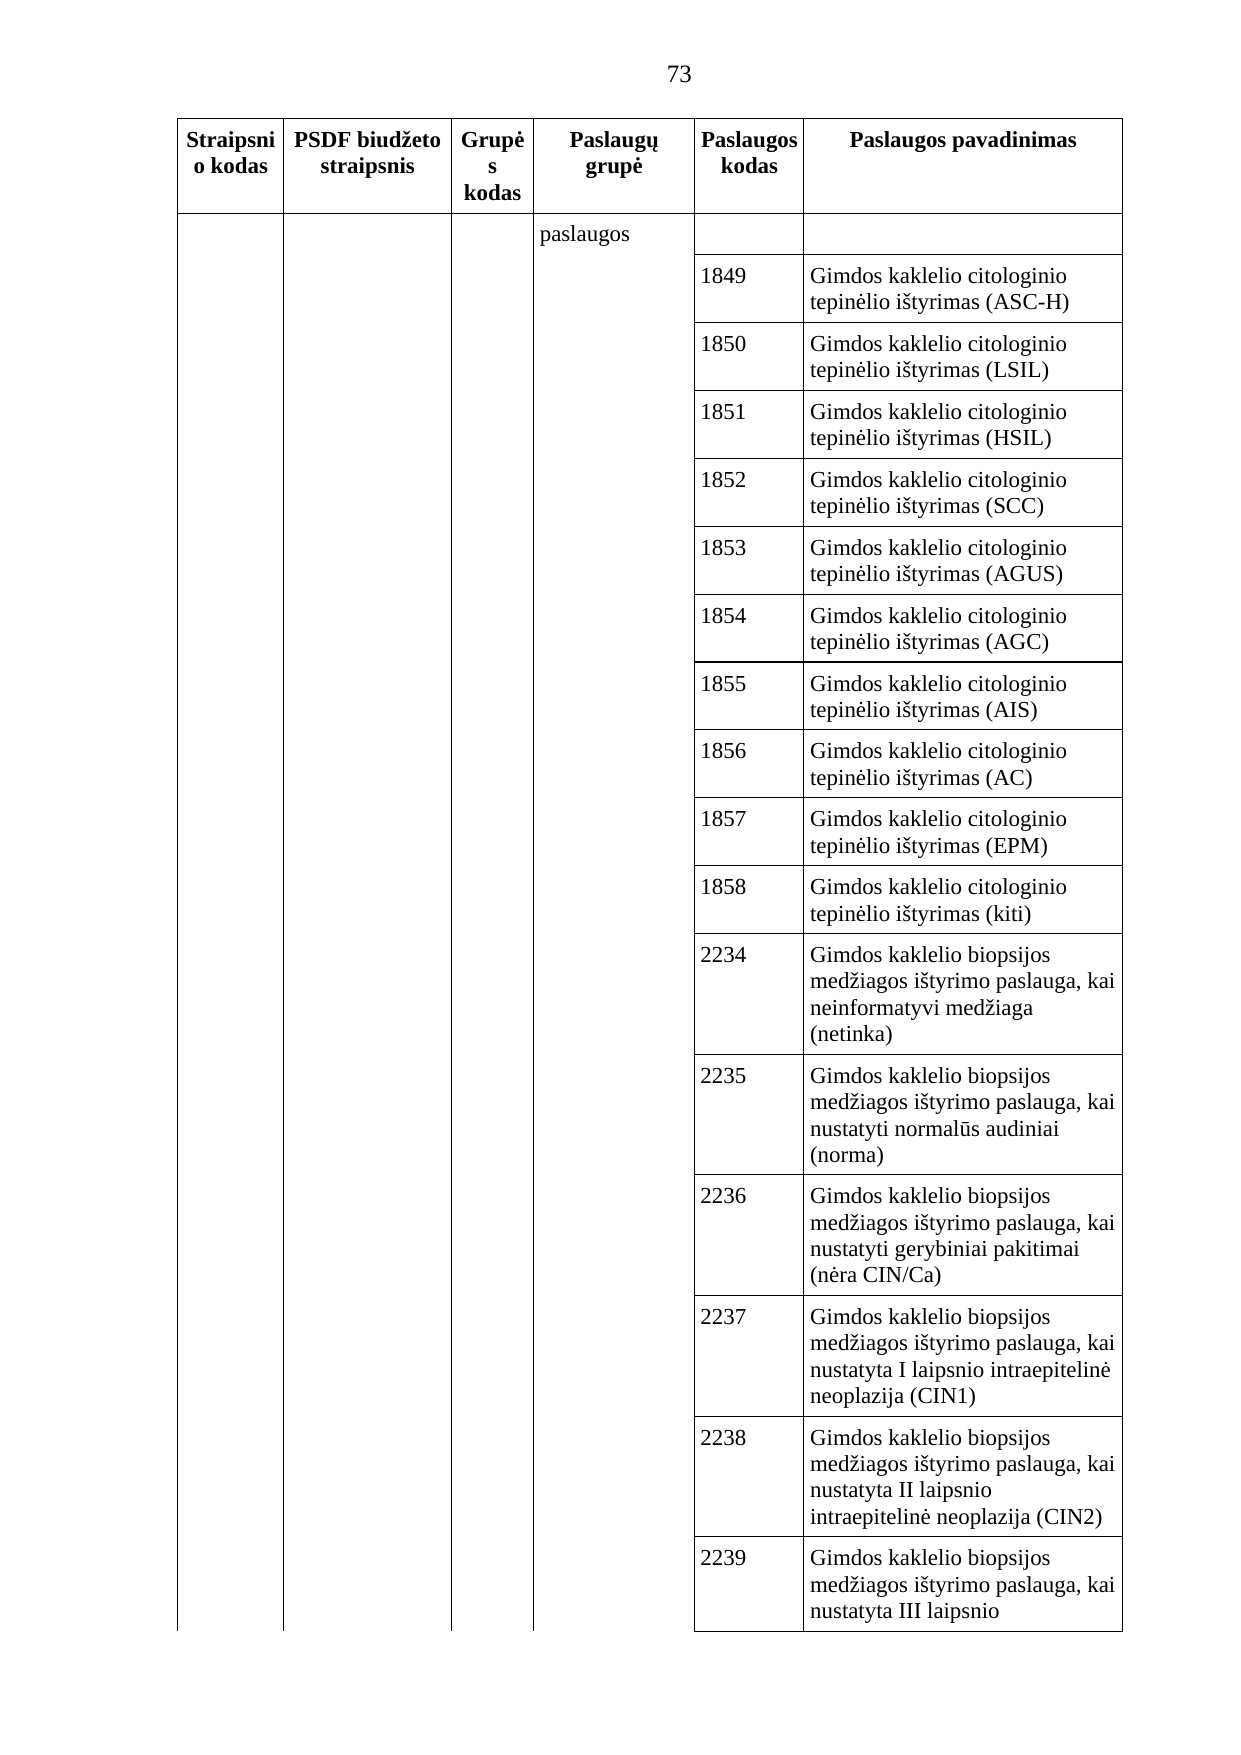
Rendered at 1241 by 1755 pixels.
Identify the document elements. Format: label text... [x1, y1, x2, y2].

table_cell [534, 661, 694, 729]
table_cell [452, 1295, 533, 1416]
table_cell [452, 390, 533, 458]
table_cell Gimdos kaklelio biopsijos medžiagos ištyrimo paslauga, kai nustatyta III laipsnio [804, 1537, 1122, 1631]
table_cell 2237 [695, 1296, 803, 1416]
table_cell [284, 1416, 451, 1536]
table_cell [452, 1174, 533, 1295]
table_cell Gimdos kaklelio citologinio tepinėlio ištyrimas (HSIL) [804, 391, 1122, 458]
table_cell [452, 594, 533, 661]
table_cell [534, 1536, 694, 1631]
table_cell [284, 322, 451, 390]
table_cell Gimdos kaklelio biopsijos medžiagos ištyrimo paslauga, kai nustatyti normalūs audiniai (norma) [804, 1055, 1122, 1174]
table_cell [695, 214, 803, 254]
table_cell [284, 933, 451, 1054]
table_cell [178, 458, 283, 526]
table_cell [534, 1174, 694, 1295]
table_cell [178, 797, 283, 865]
table_cell [534, 390, 694, 458]
table_cell 2238 [695, 1417, 803, 1536]
table_cell [452, 1416, 533, 1536]
table_header Paslaugų grupė [534, 119, 694, 212]
table_cell Gimdos kaklelio citologinio tepinėlio ištyrimas (SCC) [804, 459, 1122, 526]
table_cell [804, 214, 1122, 254]
table_cell 1854 [695, 595, 803, 661]
table_cell [534, 458, 694, 526]
table_cell [452, 661, 533, 729]
table_cell 1855 [695, 663, 803, 729]
table_cell [284, 729, 451, 797]
table_cell 1858 [695, 866, 803, 933]
table_cell 2235 [695, 1055, 803, 1174]
table_header Paslaugos kodas [695, 119, 803, 212]
table_cell Gimdos kaklelio biopsijos medžiagos ištyrimo paslauga, kai nustatyti gerybiniai pakitimai (nėra CIN/Ca) [804, 1175, 1122, 1295]
table_cell Gimdos kaklelio citologinio tepinėlio ištyrimas (EPM) [804, 798, 1122, 865]
table_cell [178, 594, 283, 661]
table_cell Gimdos kaklelio citologinio tepinėlio ištyrimas (LSIL) [804, 323, 1122, 390]
table_cell [534, 729, 694, 797]
table_cell [178, 1054, 283, 1174]
table_cell [284, 526, 451, 593]
table_cell Gimdos kaklelio biopsijos medžiagos ištyrimo paslauga, kai nustatyta I laipsnio intraepitelinė neoplazija (CIN1) [804, 1296, 1122, 1416]
table_cell [534, 1295, 694, 1416]
table_cell [178, 322, 283, 390]
table_cell [452, 865, 533, 933]
table_cell [284, 214, 451, 254]
table_cell [534, 526, 694, 593]
table_cell [284, 865, 451, 933]
table_cell Gimdos kaklelio citologinio tepinėlio ištyrimas (ASC-H) [804, 255, 1122, 322]
table_cell [178, 1416, 283, 1536]
table_cell [534, 594, 694, 661]
table_cell Gimdos kaklelio citologinio tepinėlio ištyrimas (AC) [804, 730, 1122, 797]
table_cell [534, 322, 694, 390]
table_cell [452, 1054, 533, 1174]
table_cell Gimdos kaklelio biopsijos medžiagos ištyrimo paslauga, kai neinformatyvi medžiaga (netinka) [804, 934, 1122, 1054]
table_cell [178, 526, 283, 593]
table_cell [534, 865, 694, 933]
table_cell paslaugos [534, 214, 694, 254]
table_cell [452, 458, 533, 526]
table_cell 1852 [695, 459, 803, 526]
table_cell [178, 390, 283, 458]
table_cell [178, 729, 283, 797]
table_cell [534, 1054, 694, 1174]
table_cell [534, 1416, 694, 1536]
table_cell 1857 [695, 798, 803, 865]
table_cell [284, 1536, 451, 1631]
table_cell 2236 [695, 1175, 803, 1295]
table_cell [284, 254, 451, 322]
table_cell [178, 1295, 283, 1416]
table_cell [178, 214, 283, 254]
table_cell 1851 [695, 391, 803, 458]
table_cell [178, 1536, 283, 1631]
table_cell [452, 797, 533, 865]
table_cell 1849 [695, 255, 803, 322]
table_cell 2234 [695, 934, 803, 1054]
table_cell 1853 [695, 527, 803, 593]
table_header Straipsnio kodas [178, 119, 283, 212]
table_cell [534, 254, 694, 322]
table_cell [284, 1054, 451, 1174]
table_cell [452, 729, 533, 797]
table_cell [452, 254, 533, 322]
table_cell [178, 1174, 283, 1295]
table_cell [452, 214, 533, 254]
table_cell [534, 933, 694, 1054]
table_cell Gimdos kaklelio citologinio tepinėlio ištyrimas (AGUS) [804, 527, 1122, 593]
table_cell 1856 [695, 730, 803, 797]
table_cell [452, 1536, 533, 1631]
table_cell 2239 [695, 1537, 803, 1631]
table_cell [284, 390, 451, 458]
table_header Grupės kodas [452, 119, 533, 212]
table_cell [452, 322, 533, 390]
table_cell [452, 526, 533, 593]
table_cell Gimdos kaklelio citologinio tepinėlio ištyrimas (AGC) [804, 595, 1122, 661]
table_cell [178, 865, 283, 933]
table_header Paslaugos pavadinimas [804, 119, 1122, 212]
table_cell [178, 933, 283, 1054]
table_cell [284, 661, 451, 729]
table_header PSDF biudžeto straipsnis [284, 119, 451, 212]
table_cell Gimdos kaklelio citologinio tepinėlio ištyrimas (kiti) [804, 866, 1122, 933]
table_cell [178, 661, 283, 729]
table_cell [452, 933, 533, 1054]
table_cell Gimdos kaklelio biopsijos medžiagos ištyrimo paslauga, kai nustatyta II laipsnio intraepitelinė neoplazija (CIN2) [804, 1417, 1122, 1536]
table_cell [284, 1174, 451, 1295]
table_cell [284, 594, 451, 661]
table_cell [178, 254, 283, 322]
table_cell [534, 797, 694, 865]
table_cell [284, 1295, 451, 1416]
table_cell [284, 797, 451, 865]
table_cell 1850 [695, 323, 803, 390]
table_cell [284, 458, 451, 526]
table_cell Gimdos kaklelio citologinio tepinėlio ištyrimas (AIS) [804, 663, 1122, 729]
